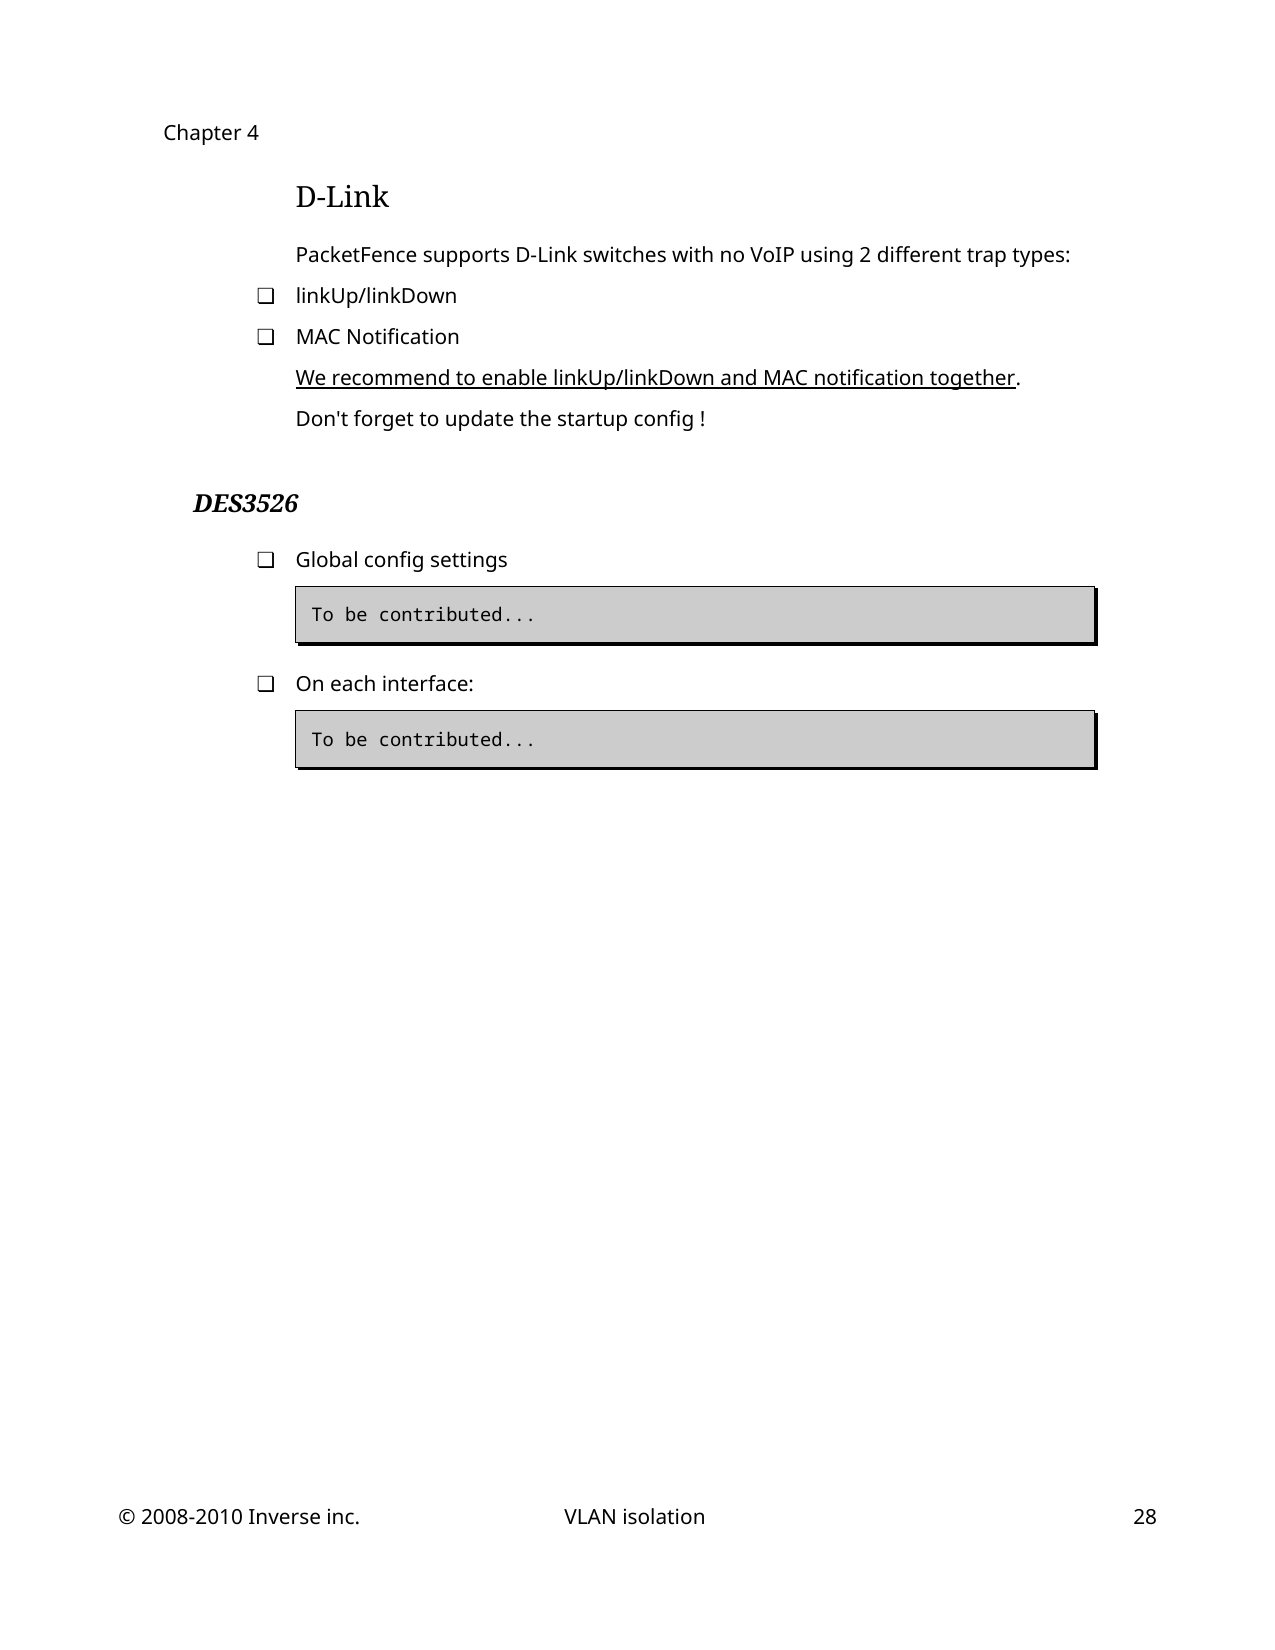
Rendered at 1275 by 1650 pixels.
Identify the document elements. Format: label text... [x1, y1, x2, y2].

list ❏ On each interface: [256, 669, 1157, 698]
text We recommend to enable linkUp/linkDown and MAC notification together. [295, 363, 1157, 392]
subtitle D-Link [295, 176, 1157, 216]
list ❏ linkUp/linkDown [256, 281, 1157, 310]
text To be contributed... [296, 711, 1094, 767]
subtitle DES3526 [156, 486, 1157, 520]
text Don't forget to update the startup config ! [295, 404, 1157, 433]
text To be contributed... [296, 587, 1094, 642]
list ❏ MAC Notification [256, 322, 1157, 351]
list ❏ Global config settings [256, 545, 1157, 573]
text PacketFence supports D-Link switches with no VoIP using 2 different trap types: [295, 241, 1157, 269]
